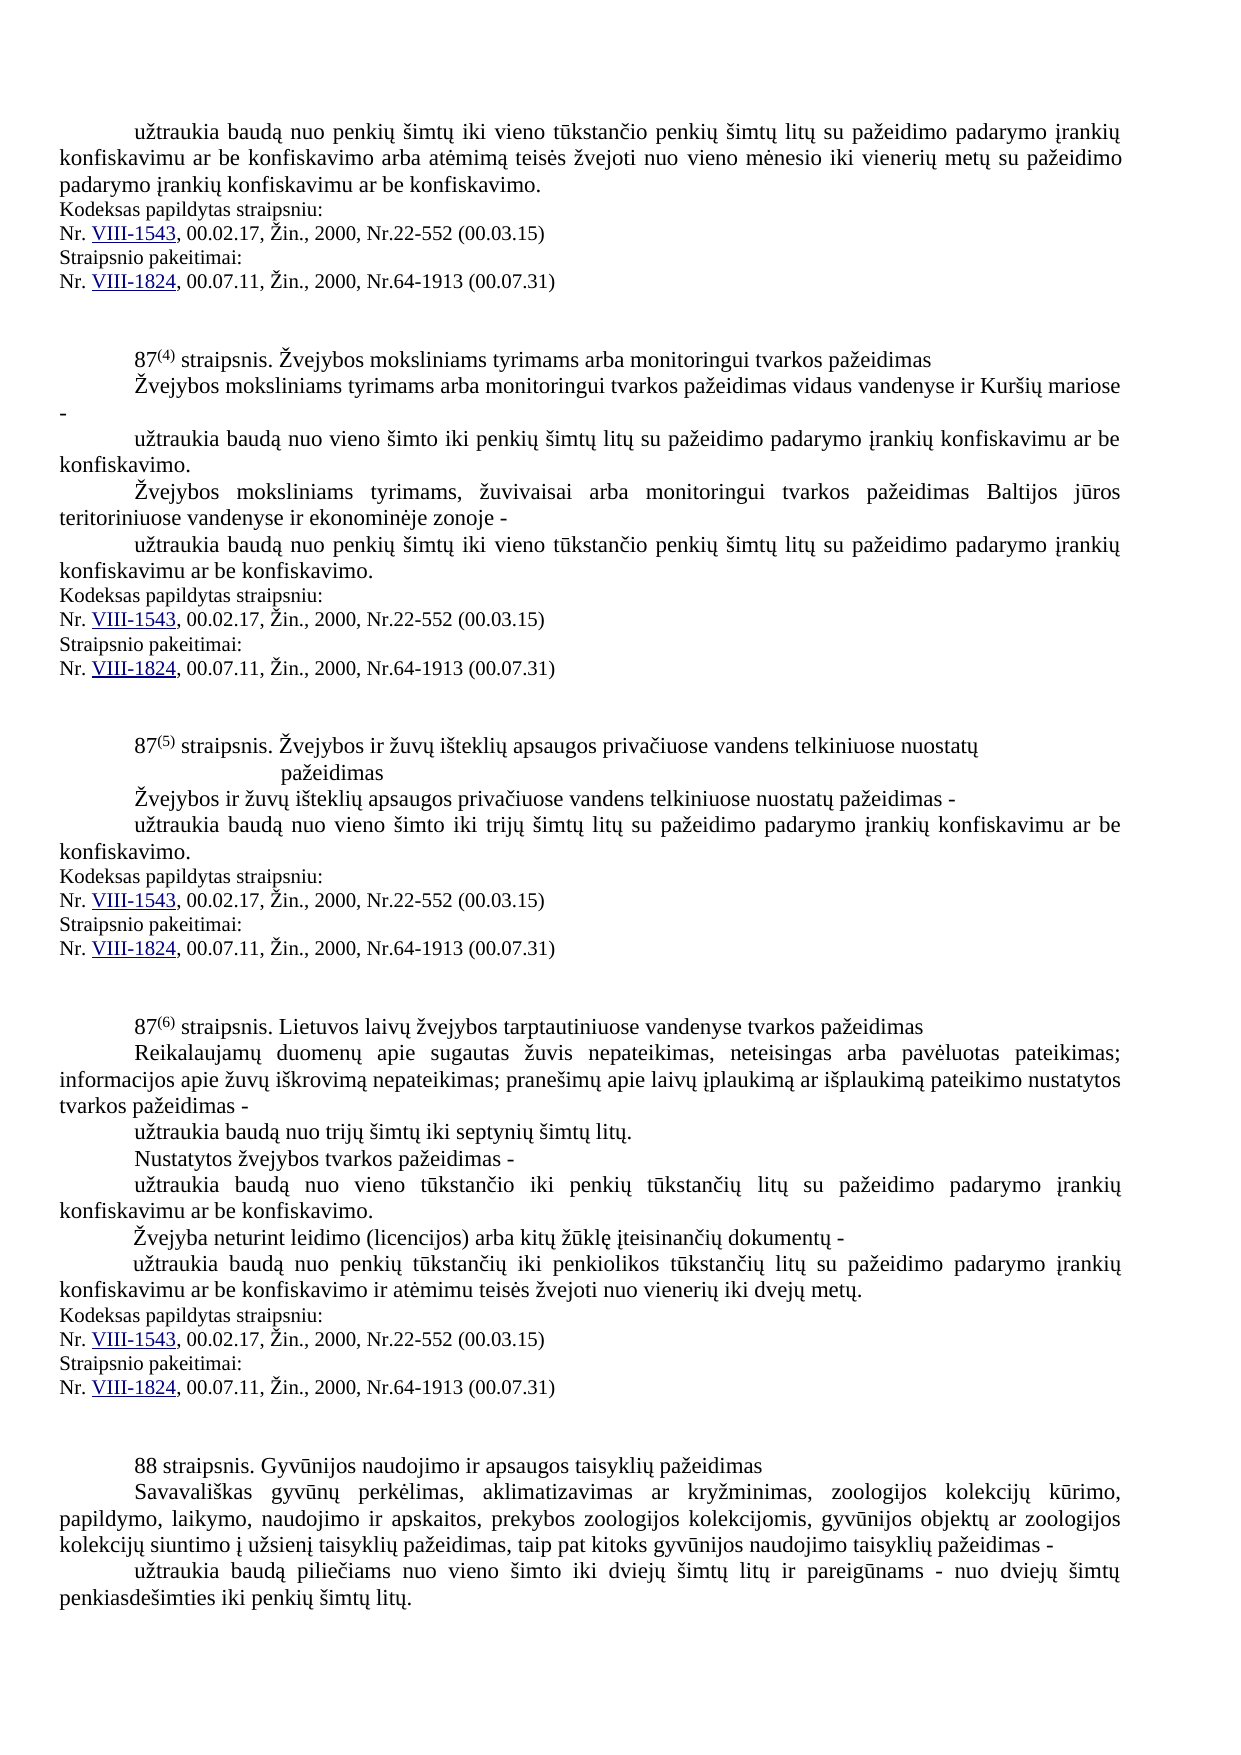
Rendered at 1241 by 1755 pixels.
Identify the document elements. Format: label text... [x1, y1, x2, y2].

text Nr. VIII-1824, 00.07.11, Žin., 2000, Nr.64-1913 (00.07.31) [59, 656, 1122, 679]
text Straipsnio pakeitimai: [59, 912, 1122, 936]
text 87(5) straipsnis. Žvejybos ir žuvų išteklių apsaugos privačiuose vandens telkiniuose nuostatų [134, 732, 1122, 759]
text Kodeksas papildytas straipsniu: [59, 197, 1122, 221]
text Nr. VIII-1824, 00.07.11, Žin., 2000, Nr.64-1913 (00.07.31) [59, 936, 1122, 960]
text užtraukia baudą nuo penkių šimtų iki vieno tūkstančio penkių šimtų litų su pažeidimo padarymo įrankių konfiskavimu ar be konfiskavimo. [59, 531, 1122, 583]
text Nustatytos žvejybos tvarkos pažeidimas - [59, 1145, 1122, 1171]
text užtraukia baudą nuo penkių šimtų iki vieno tūkstančio penkių šimtų litų su pažeidimo padarymo įrankių konfiskavimu ar be konfiskavimo arba atėmimą teisės žvejoti nuo vieno mėnesio iki vienerių metų su pažeidimo padarymo įrankių konfiskavimu ar be konfiskavimo. [59, 118, 1122, 197]
text Nr. VIII-1824, 00.07.11, Žin., 2000, Nr.64-1913 (00.07.31) [59, 269, 1122, 293]
text užtraukia baudą nuo vieno tūkstančio iki penkių tūkstančių litų su pažeidimo padarymo įrankių konfiskavimu ar be konfiskavimo. [59, 1171, 1122, 1224]
text Kodeksas papildytas straipsniu: [59, 583, 1122, 607]
text užtraukia baudą nuo vieno šimto iki trijų šimtų litų su pažeidimo padarymo įrankių konfiskavimu ar be konfiskavimo. [59, 811, 1122, 864]
text Nr. VIII-1543, 00.02.17, Žin., 2000, Nr.22-552 (00.03.15) [59, 221, 1122, 245]
text užtraukia baudą nuo trijų šimtų iki septynių šimtų litų. [59, 1118, 1122, 1145]
text Reikalaujamų duomenų apie sugautas žuvis nepateikimas, neteisingas arba pavėluotas pateikimas; informacijos apie žuvų iškrovimą nepateikimas; pranešimų apie laivų įplaukimą ar išplaukimą pateikimo nustatytos tvarkos pažeidimas - [59, 1039, 1122, 1118]
text Žvejybos ir žuvų išteklių apsaugos privačiuose vandens telkiniuose nuostatų pažeidimas - [59, 785, 1122, 811]
text Straipsnio pakeitimai: [59, 1351, 1122, 1375]
text Žvejybos moksliniams tyrimams arba monitoringui tvarkos pažeidimas vidaus vandenyse ir Kuršių mariose - [59, 372, 1122, 425]
text 88 straipsnis. Gyvūnijos naudojimo ir apsaugos taisyklių pažeidimas [59, 1452, 1122, 1478]
text Nr. VIII-1543, 00.02.17, Žin., 2000, Nr.22-552 (00.03.15) [59, 1327, 1122, 1351]
text užtraukia baudą nuo penkių tūkstančių iki penkiolikos tūkstančių litų su pažeidimo padarymo įrankių konfiskavimu ar be konfiskavimo ir atėmimu teisės žvejoti nuo vienerių iki dvejų metų. [59, 1250, 1122, 1303]
text 87(6) straipsnis. Lietuvos laivų žvejybos tarptautiniuose vandenyse tvarkos pažeidimas [134, 1013, 1122, 1039]
text pažeidimas [281, 759, 1122, 785]
text užtraukia baudą piliečiams nuo vieno šimto iki dviejų šimtų litų ir pareigūnams - nuo dviejų šimtų penkiasdešimties iki penkių šimtų litų. [59, 1557, 1122, 1610]
text Nr. VIII-1824, 00.07.11, Žin., 2000, Nr.64-1913 (00.07.31) [59, 1375, 1122, 1399]
text Nr. VIII-1543, 00.02.17, Žin., 2000, Nr.22-552 (00.03.15) [59, 888, 1122, 912]
text Kodeksas papildytas straipsniu: [59, 1303, 1122, 1327]
subtitle Žvejyba neturint leidimo (licencijos) arba kitų žūklę įteisinančių dokumentų - [133, 1224, 1122, 1250]
text užtraukia baudą nuo vieno šimto iki penkių šimtų litų su pažeidimo padarymo įrankių konfiskavimu ar be konfiskavimo. [59, 425, 1122, 478]
text Straipsnio pakeitimai: [59, 245, 1122, 269]
text Straipsnio pakeitimai: [59, 631, 1122, 656]
text Žvejybos moksliniams tyrimams, žuvivaisai arba monitoringui tvarkos pažeidimas Baltijos jūros teritoriniuose vandenyse ir ekonominėje zonoje - [59, 478, 1122, 531]
text Nr. VIII-1543, 00.02.17, Žin., 2000, Nr.22-552 (00.03.15) [59, 607, 1122, 631]
text 87(4) straipsnis. Žvejybos moksliniams tyrimams arba monitoringui tvarkos pažeidimas [134, 346, 1122, 372]
text Savavališkas gyvūnų perkėlimas, aklimatizavimas ar kryžminimas, zoologijos kolekcijų kūrimo, papildymo, laikymo, naudojimo ir apskaitos, prekybos zoologijos kolekcijomis, gyvūnijos objektų ar zoologijos kolekcijų siuntimo į užsienį taisyklių pažeidimas, taip pat kitoks gyvūnijos naudojimo taisyklių pažeidimas - [59, 1478, 1122, 1557]
text Kodeksas papildytas straipsniu: [59, 864, 1122, 888]
